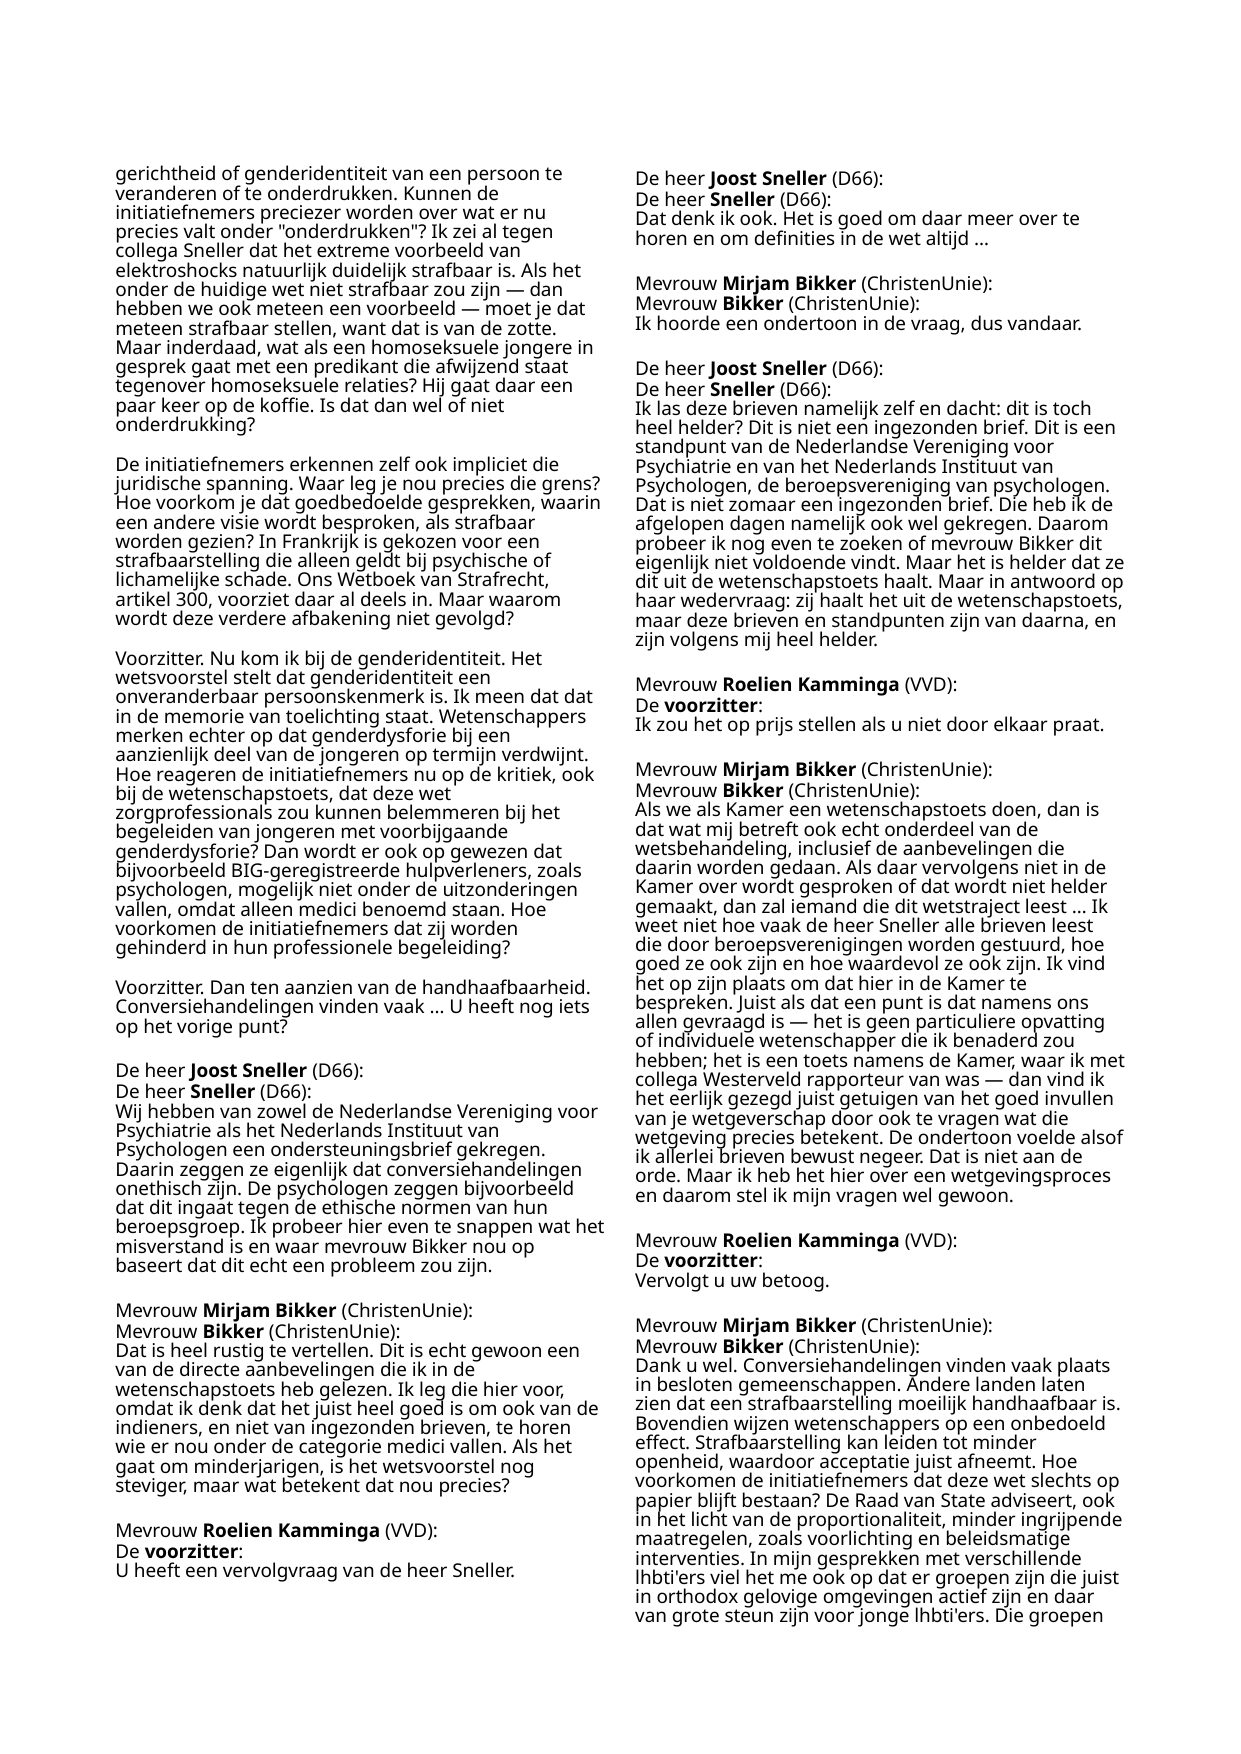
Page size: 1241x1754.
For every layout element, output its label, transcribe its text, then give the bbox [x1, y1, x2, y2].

text Mevrouw Roelien Kamminga (VVD): [635, 1227, 1125, 1252]
text Ik las deze brieven namelijk zelf en dacht: dit is toch heel helder? Dit is niet een ingezonden brief. Dit is een standpunt van de Nederlandse Vereniging voor Psychiatrie en van het Nederlands Instituut van Psychologen, de beroepsvereniging van psychologen. Dat is niet zomaar een ingezonden brief. Die heb ik de afgelopen dagen namelijk ook wel gekregen. Daarom probeer ik nog even te zoeken of mevrouw Bikker dit eigenlijk niet voldoende vindt. Maar het is helder dat ze dit uit de wetenschapstoets haalt. Maar in antwoord op haar wedervraag: zij haalt het uit de wetenschapstoets, maar deze brieven en standpunten zijn van daarna, en zijn volgens mij heel helder. [635, 400, 1125, 650]
text Mevrouw Roelien Kamminga (VVD): [635, 671, 1125, 697]
text Mevrouw Bikker (ChristenUnie): [635, 295, 1125, 315]
text Mevrouw Mirjam Bikker (ChristenUnie): [635, 270, 1125, 295]
text De heer Sneller (D66): [635, 381, 1125, 400]
text Ik hoorde een ondertoon in de vraag, dus vandaar. [635, 315, 1125, 334]
text Mevrouw Bikker (ChristenUnie): [635, 1338, 1125, 1357]
text gerichtheid of genderidentiteit van een persoon te veranderen of te onderdrukken. Kunnen de initiatiefnemers preciezer worden over wat er nu precies valt onder "onderdrukken"? Ik zei al tegen collega Sneller dat het extreme voorbeeld van elektroshocks natuurlijk duidelijk strafbaar is. Als het onder de huidige wet niet strafbaar zou zijn — dan hebben we ook meteen een voorbeeld — moet je dat meteen strafbaar stellen, want dat is van de zotte. Maar inderdaad, wat als een homoseksuele jongere in gesprek gaat met een predikant die afwijzend staat tegenover homoseksuele relaties? Hij gaat daar een paar keer op de koffie. Is dat dan wel of niet onderdrukking? [115, 165, 605, 435]
text Voorzitter. Nu kom ik bij de genderidentiteit. Het wetsvoorstel stelt dat genderidentiteit een onveranderbaar persoonskenmerk is. Ik meen dat dat in de memorie van toelichting staat. Wetenschappers merken echter op dat genderdysforie bij een aanzienlijk deel van de jongeren op termijn verdwijnt. Hoe reageren de initiatiefnemers nu op de kritiek, ook bij de wetenschapstoets, dat deze wet zorgprofessionals zou kunnen belemmeren bij het begeleiden van jongeren met voorbijgaande genderdysforie? Dan wordt er ook op gewezen dat bijvoorbeeld BIG-geregistreerde hulpverleners, zoals psychologen, mogelijk niet onder de uitzonderingen vallen, omdat alleen medici benoemd staan. Hoe voorkomen de initiatiefnemers dat zij worden gehinderd in hun professionele begeleiding? [115, 650, 605, 958]
text De initiatiefnemers erkennen zelf ook impliciet die juridische spanning. Waar leg je nou precies die grens? Hoe voorkom je dat goedbedoelde gesprekken, waarin een andere visie wordt besproken, als strafbaar worden gezien? In Frankrijk is gekozen voor een strafbaarstelling die alleen geldt bij psychische of lichamelijke schade. Ons Wetboek van Strafrecht, artikel 300, voorziet daar al deels in. Maar waarom wordt deze verdere afbakening niet gevolgd? [115, 456, 605, 629]
text Wij hebben van zowel de Nederlandse Vereniging voor Psychiatrie als het Nederlands Instituut van Psychologen een ondersteuningsbrief gekregen. Daarin zeggen ze eigenlijk dat conversiehandelingen onethisch zijn. De psychologen zeggen bijvoorbeeld dat dit ingaat tegen de ethische normen van hun beroepsgroep. Ik probeer hier even te snappen wat het misverstand is en waar mevrouw Bikker nou op baseert dat dit echt een probleem zou zijn. [115, 1103, 605, 1276]
text Dat is heel rustig te vertellen. Dit is echt gewoon een van de directe aanbevelingen die ik in de wetenschapstoets heb gelezen. Ik leg die hier voor, omdat ik denk dat het juist heel goed is om ook van de indieners, en niet van ingezonden brieven, te horen wie er nou onder de categorie medici vallen. Als het gaat om minderjarigen, is het wetsvoorstel nog steviger, maar wat betekent dat nou precies? [115, 1342, 605, 1496]
text Mevrouw Mirjam Bikker (ChristenUnie): [635, 756, 1125, 782]
text Mevrouw Roelien Kamminga (VVD): [115, 1517, 605, 1543]
text De heer Sneller (D66): [635, 191, 1125, 210]
text De voorzitter: [635, 697, 1125, 716]
text Dank u wel. Conversiehandelingen vinden vaak plaats in besloten gemeenschappen. Andere landen laten zien dat een strafbaarstelling moeilijk handhaafbaar is. Bovendien wijzen wetenschappers op een onbedoeld effect. Strafbaarstelling kan leiden tot minder openheid, waardoor acceptatie juist afneemt. Hoe voorkomen de initiatiefnemers dat deze wet slechts op papier blijft bestaan? De Raad van State adviseert, ook in het licht van de proportionaliteit, minder ingrijpende maatregelen, zoals voorlichting en beleidsmatige interventies. In mijn gesprekken met verschillende lhbti'ers viel het me ook op dat er groepen zijn die juist in orthodox gelovige omgevingen actief zijn en daar van grote steun zijn voor jonge lhbti'ers. Die groepen [635, 1357, 1125, 1627]
text De heer Joost Sneller (D66): [635, 355, 1125, 381]
text Voorzitter. Dan ten aanzien van de handhaafbaarheid. Conversiehandelingen vinden vaak … U heeft nog iets op het vorige punt? [115, 979, 605, 1037]
text De heer Sneller (D66): [115, 1083, 605, 1103]
text Mevrouw Bikker (ChristenUnie): [635, 782, 1125, 801]
text Mevrouw Bikker (ChristenUnie): [115, 1323, 605, 1342]
text De heer Joost Sneller (D66): [115, 1058, 605, 1083]
text De heer Joost Sneller (D66): [635, 165, 1125, 191]
text Dat denk ik ook. Het is goed om daar meer over te horen en om definities in de wet altijd … [635, 210, 1125, 249]
text U heeft een vervolgvraag van de heer Sneller. [115, 1562, 605, 1581]
text De voorzitter: [115, 1543, 605, 1562]
text Vervolgt u uw betoog. [635, 1272, 1125, 1291]
text Als we als Kamer een wetenschapstoets doen, dan is dat wat mij betreft ook echt onderdeel van de wetsbehandeling, inclusief de aanbevelingen die daarin worden gedaan. Als daar vervolgens niet in de Kamer over wordt gesproken of dat wordt niet helder gemaakt, dan zal iemand die dit wetstraject leest … Ik weet niet hoe vaak de heer Sneller alle brieven leest die door beroepsverenigingen worden gestuurd, hoe goed ze ook zijn en hoe waardevol ze ook zijn. Ik vind het op zijn plaats om dat hier in de Kamer te bespreken. Juist als dat een punt is dat namens ons allen gevraagd is — het is geen particuliere opvatting of individuele wetenschapper die ik benaderd zou hebben; het is een toets namens de Kamer, waar ik met collega Westerveld rapporteur van was — dan vind ik het eerlijk gezegd juist getuigen van het goed invullen van je wetgeverschap door ook te vragen wat die wetgeving precies betekent. De ondertoon voelde alsof ik allerlei brieven bewust negeer. Dat is niet aan de orde. Maar ik heb het hier over een wetgevingsproces en daarom stel ik mijn vragen wel gewoon. [635, 801, 1125, 1206]
text De voorzitter: [635, 1252, 1125, 1272]
text Mevrouw Mirjam Bikker (ChristenUnie): [115, 1297, 605, 1323]
text Mevrouw Mirjam Bikker (ChristenUnie): [635, 1312, 1125, 1338]
text Ik zou het op prijs stellen als u niet door elkaar praat. [635, 716, 1125, 735]
